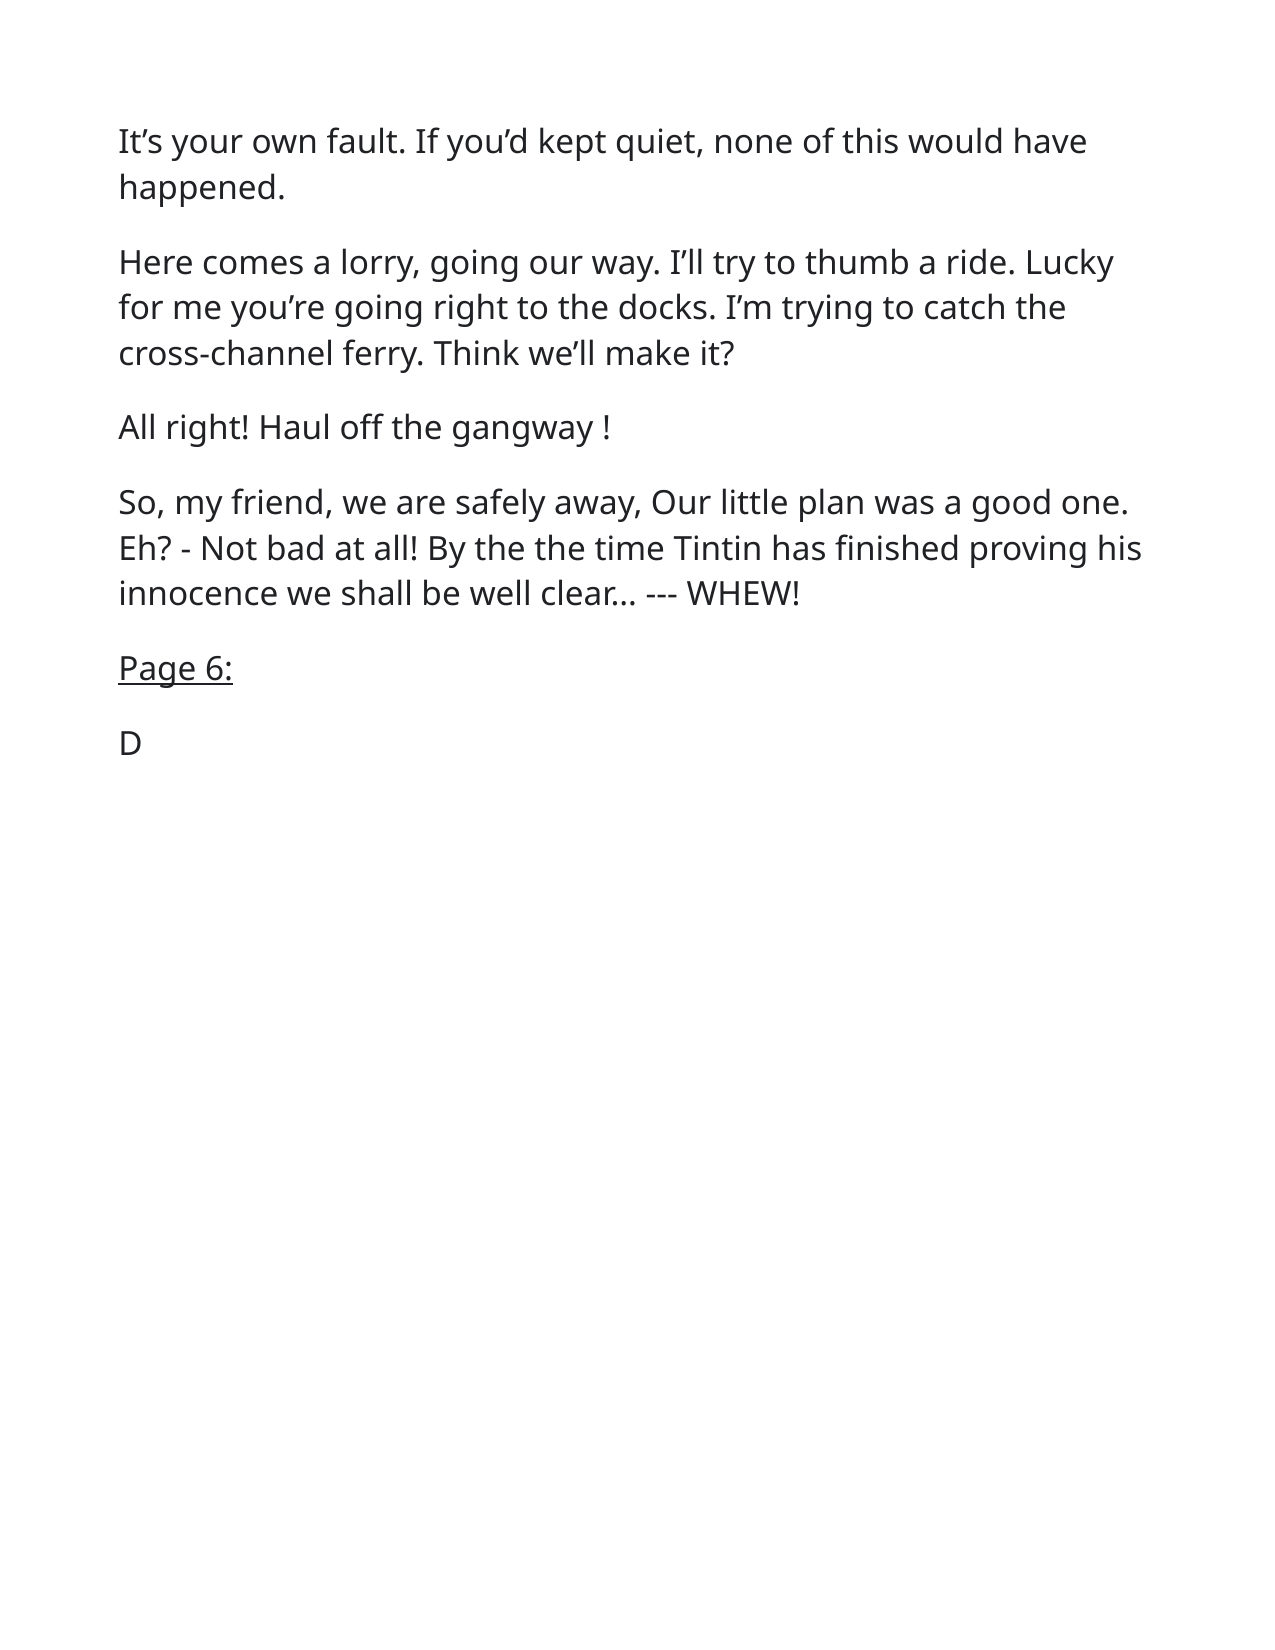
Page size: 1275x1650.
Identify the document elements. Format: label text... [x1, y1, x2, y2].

text All right! Haul off the gangway ! [118, 404, 1157, 449]
text D [118, 720, 1157, 765]
text Page 6: [118, 645, 1157, 690]
text It’s your own fault. If you’d kept quiet, none of this would have happened. [118, 118, 1157, 209]
text So, my friend, we are safely away, Our little plan was a good one. Eh? - Not bad at all! By the the time Tintin has finished proving his innocence we shall be well clear… --- WHEW! [118, 479, 1157, 615]
text Here comes a lorry, going our way. I’ll try to thumb a ride. Lucky for me you’re going right to the docks. I’m trying to catch the cross-channel ferry. Think we’ll make it? [118, 238, 1157, 375]
